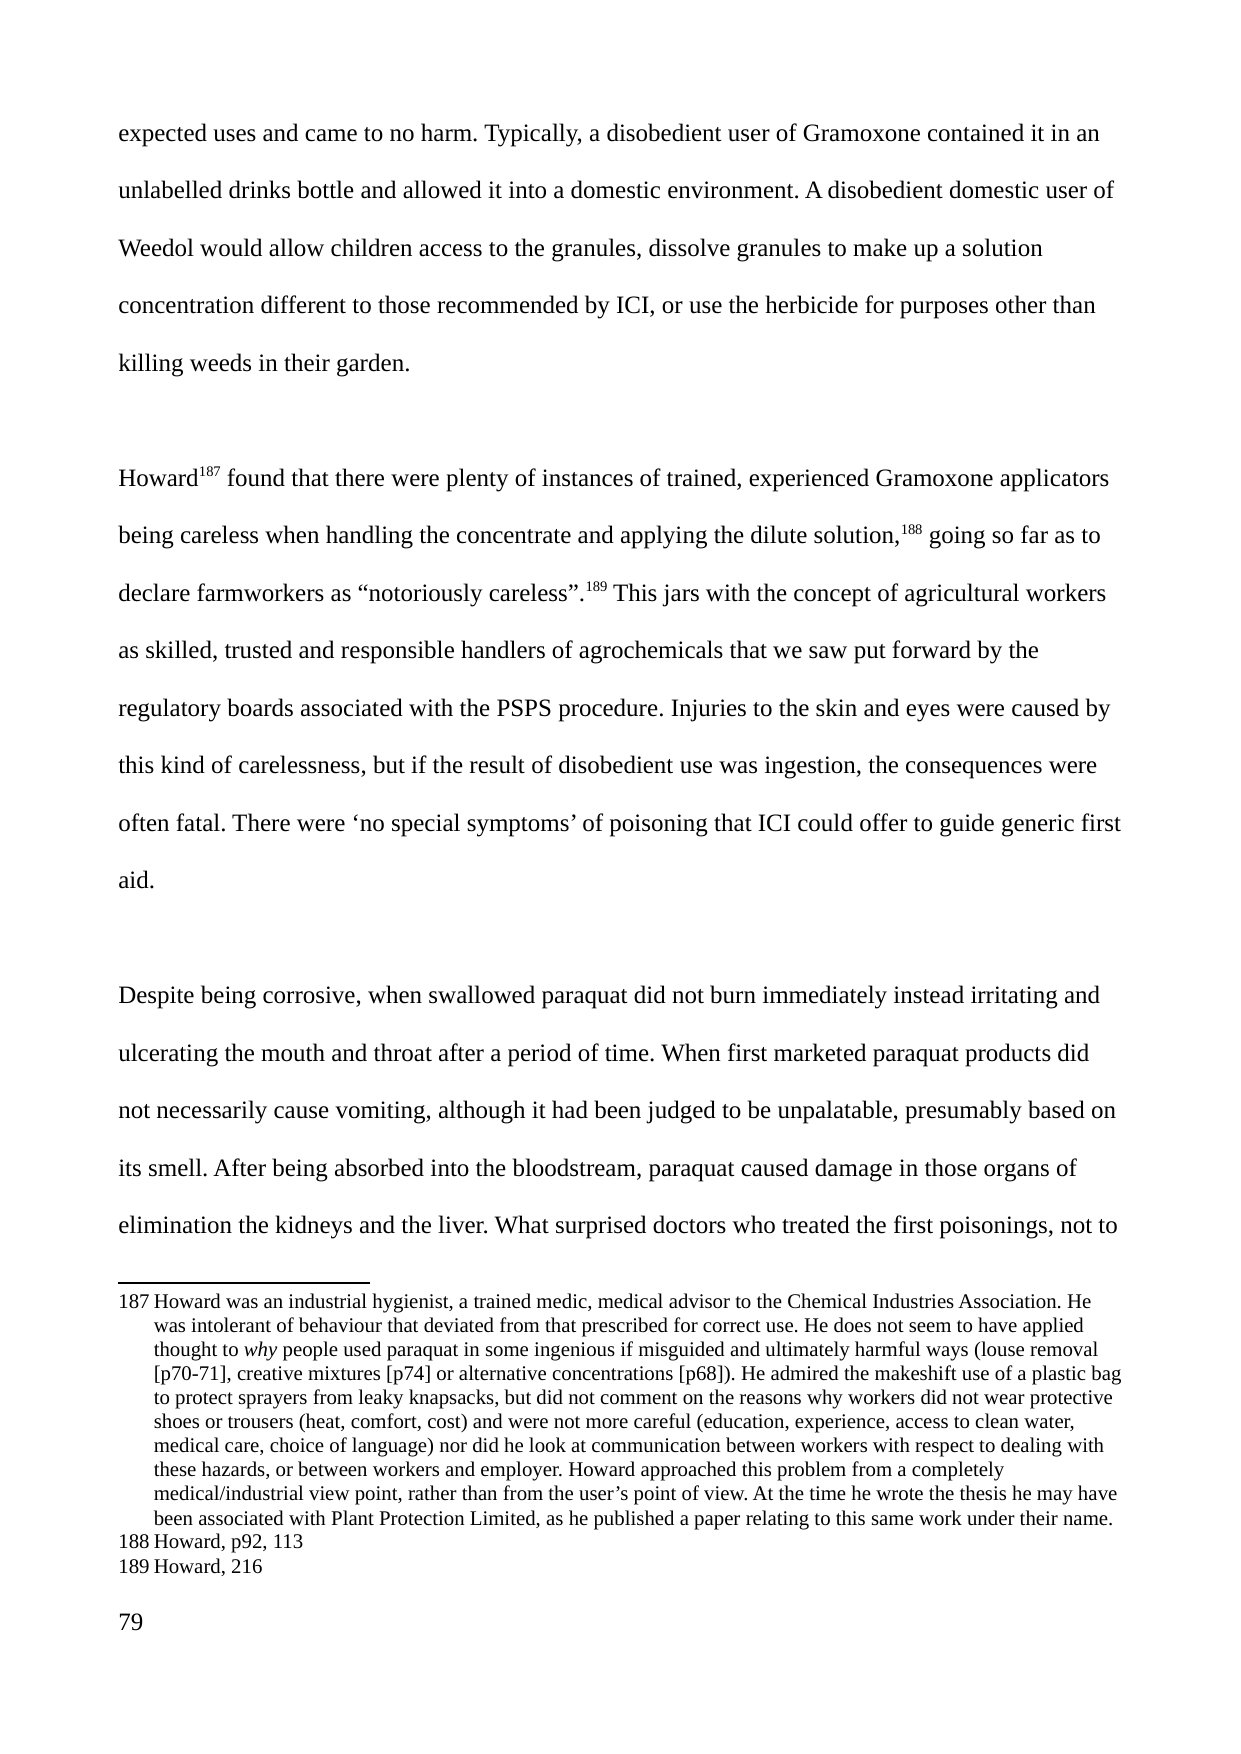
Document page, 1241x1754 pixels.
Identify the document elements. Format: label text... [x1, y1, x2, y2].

text Howard found that there were plenty of instances of trained, experienced Gramoxone applicators being careless when handling the concentrate and applying the dilute solution, going so far as to declare farmworkers as “notoriously careless”. This jars with the concept of agricultural workers as skilled, trusted and responsible handlers of agrochemicals that we saw put forward by the regulatory boards associated with the PSPS procedure. Injuries to the skin and eyes were caused by this kind of carelessness, but if the result of disobedient use was ingestion, the consequences were often fatal. There were ‘no special symptoms’ of poisoning that ICI could offer to guide generic first aid. [118, 463, 1122, 894]
text Howard, p92, 113 [118, 1529, 1122, 1553]
text Howard was an industrial hygienist, a trained medic, medical advisor to the Chemical Industries Association. He was intolerant of behaviour that deviated from that prescribed for correct use. He does not seem to have applied thought to why people used paraquat in some ingenious if misguided and ultimately harmful ways (louse removal [p70-71], creative mixtures [p74] or alternative concentrations [p68]). He admired the makeshift use of a plastic bag to protect sprayers from leaky knapsacks, but did not comment on the reasons why workers did not wear protective shoes or trousers (heat, comfort, cost) and were not more careful (education, experience, access to clean water, medical care, choice of language) nor did he look at communication between workers with respect to dealing with these hazards, or between workers and employer. Howard approached this problem from a completely medical/industrial view point, rather than from the user’s point of view. At the time he wrote the thesis he may have been associated with Plant Protection Limited, as he published a paper relating to this same work under their name. [118, 1289, 1122, 1529]
text Despite being corrosive, when swallowed paraquat did not burn immediately instead irritating and ulcerating the mouth and throat after a period of time. When first marketed paraquat products did not necessarily cause vomiting, although it had been judged to be unpalatable, presumably based on its smell. After being absorbed into the bloodstream, paraquat caused damage in those organs of elimination the kidneys and the liver. What surprised doctors who treated the first poisonings, not to [118, 981, 1122, 1239]
text Howard, 216 [118, 1553, 1122, 1578]
text expected uses and came to no harm. Typically, a disobedient user of Gramoxone contained it in an unlabelled drinks bottle and allowed it into a domestic environment. A disobedient domestic user of Weedol would allow children access to the granules, dissolve granules to make up a solution concentration different to those recommended by ICI, or use the herbicide for purposes other than killing weeds in their garden. [118, 118, 1122, 377]
